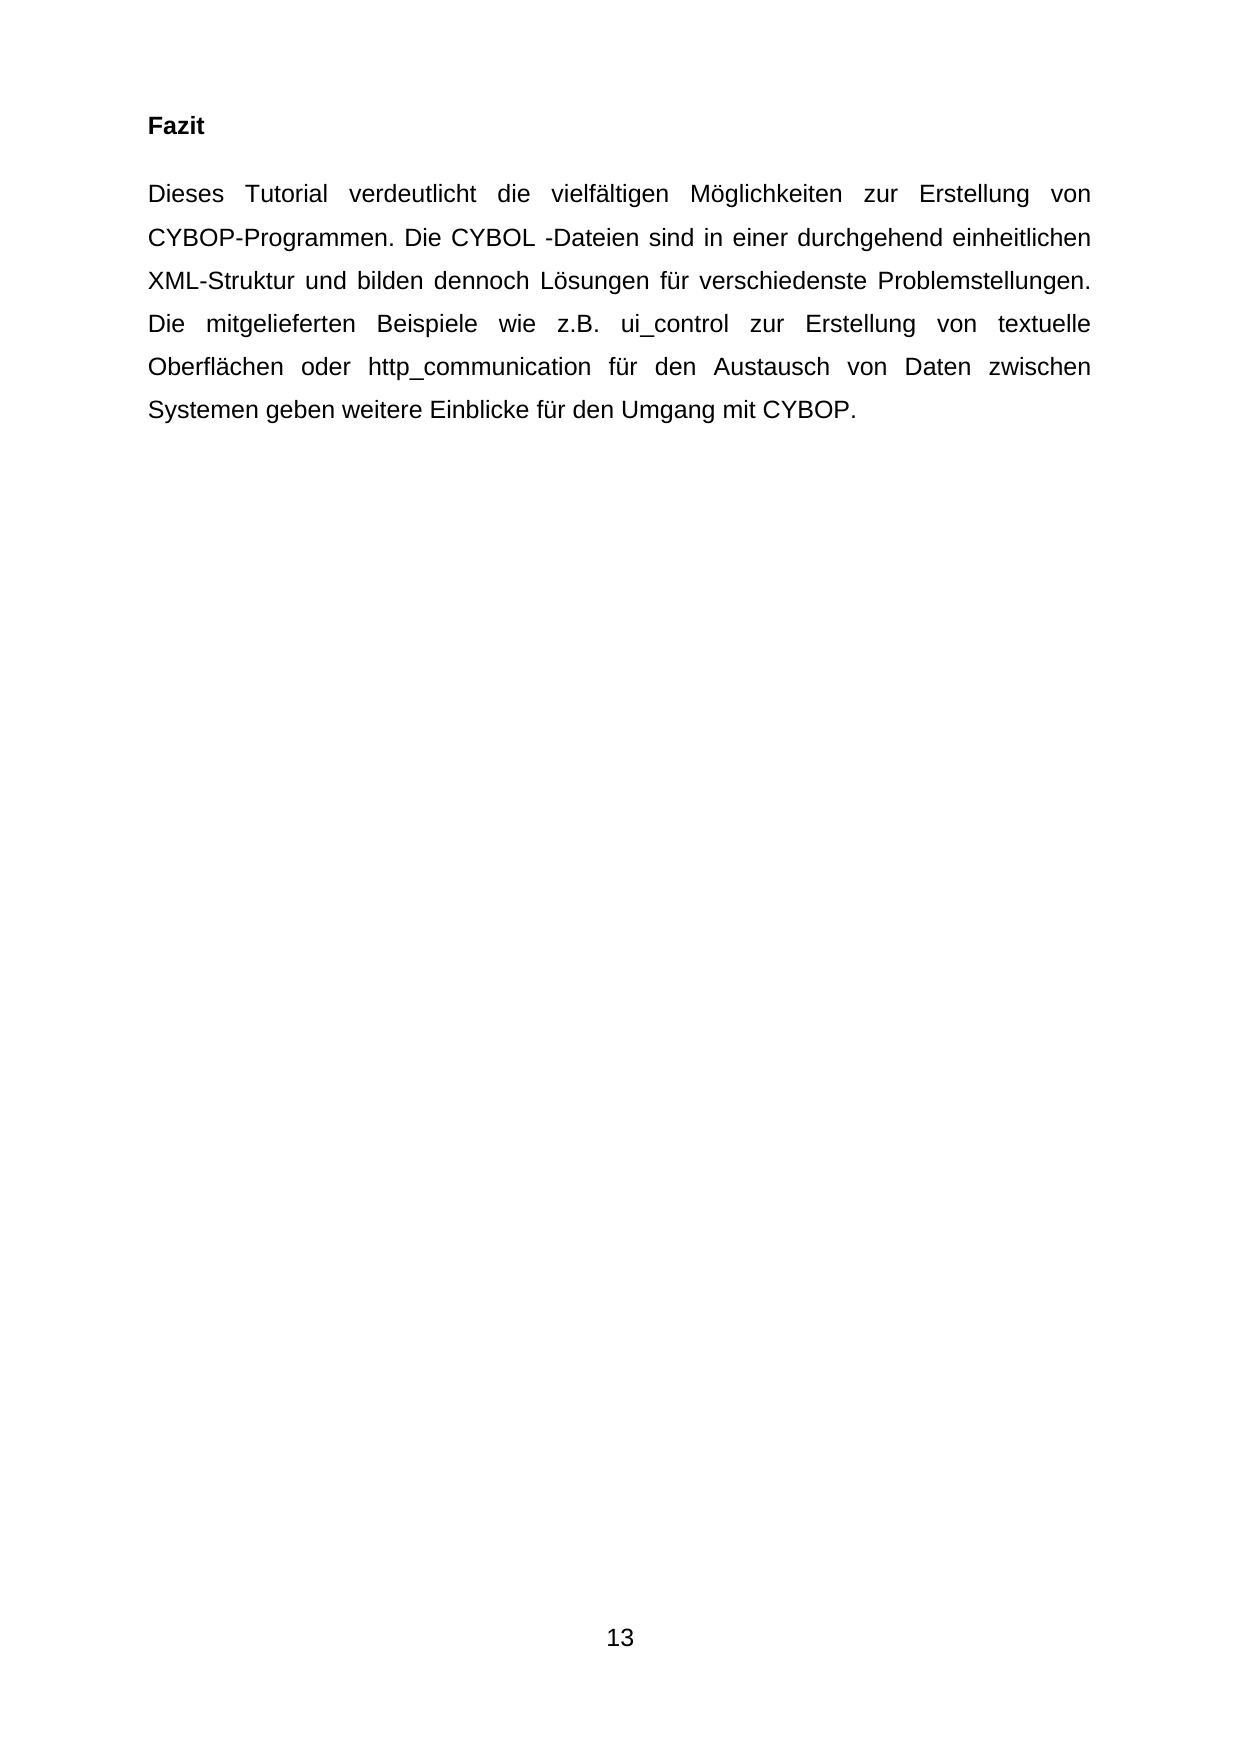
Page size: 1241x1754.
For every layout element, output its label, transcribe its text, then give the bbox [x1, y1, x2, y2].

text Dieses Tutorial verdeutlicht die vielfältigen Möglichkeiten zur Erstellung von CYBOP‑Programmen. Die CYBOL -Dateien sind in einer durchgehend einheitlichen XML-Struktur und bilden dennoch Lösungen für verschiedenste Problemstellungen. Die mitgelieferten Beispiele wie z.B. ui_control zur Erstellung von textuelle Oberflächen oder http_communication für den Austausch von Daten zwischen Systemen geben weitere Einblicke für den Umgang mit CYBOP. [148, 179, 1093, 424]
subtitle Fazit [148, 111, 1093, 140]
